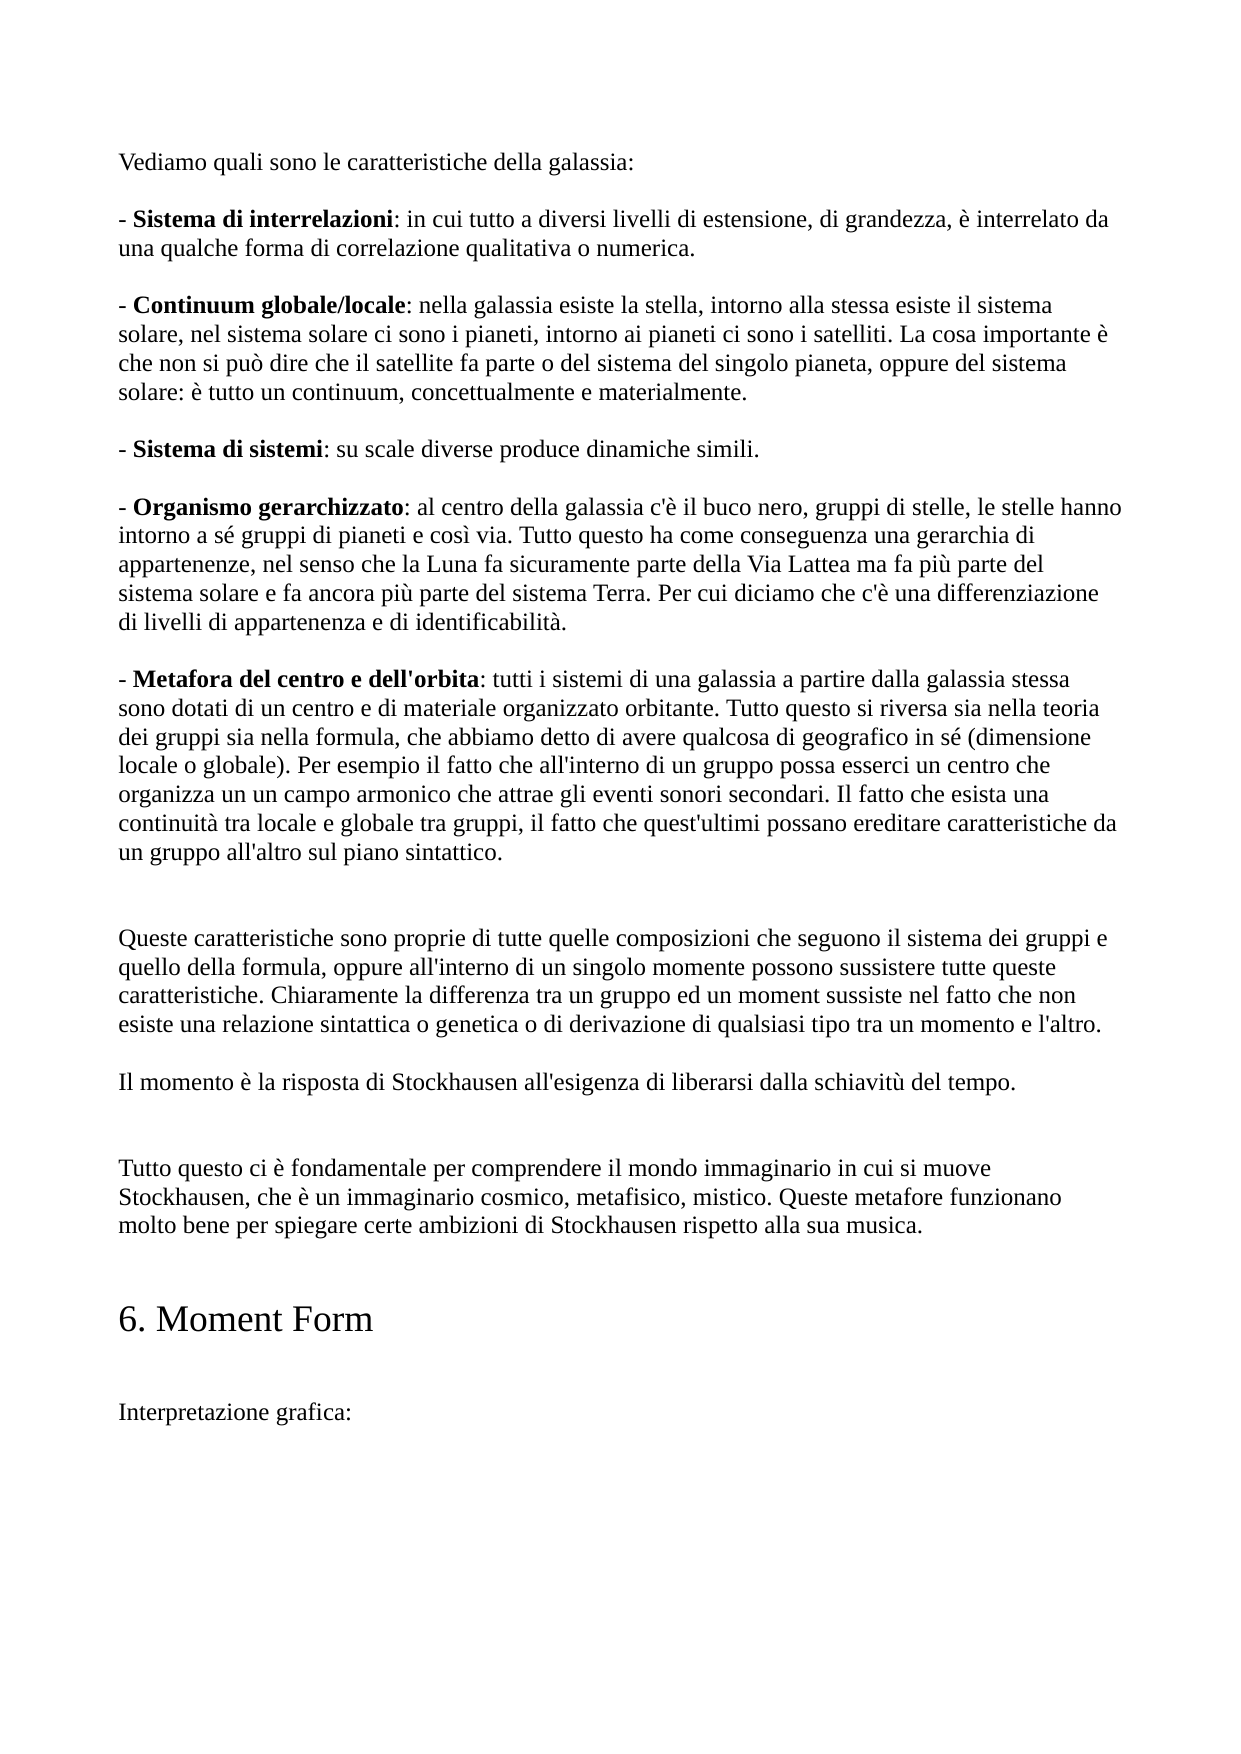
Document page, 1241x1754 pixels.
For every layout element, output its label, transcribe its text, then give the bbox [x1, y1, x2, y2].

text 6. Moment Form [118, 1297, 1122, 1340]
text Interpretazione grafica: [118, 1340, 1122, 1426]
text Vediamo quali sono le caratteristiche della galassia: - Sistema di interrelazioni: in cui tutto a diversi livelli di estensione, di grandezza, è interrelato da una qualche forma di correlazione qualitativa o numerica. - Continuum globale/locale: nella galassia esiste la stella, intorno alla stessa esiste il sistema solare, nel sistema solare ci sono i pianeti, intorno ai pianeti ci sono i satelliti. La cosa importante è che non si può dire che il satellite fa parte o del sistema del singolo pianeta, oppure del sistema solare: è tutto un continuum, concettualmente e materialmente. - Sistema di sistemi: su scale diverse produce dinamiche simili. - Organismo gerarchizzato: al centro della galassia c'è il buco nero, gruppi di stelle, le stelle hanno intorno a sé gruppi di pianeti e così via. Tutto questo ha come conseguenza una gerarchia di appartenenze, nel senso che la Luna fa sicuramente parte della Via Lattea ma fa più parte del sistema solare e fa ancora più parte del sistema Terra. Per cui diciamo che c'è una differenziazione di livelli di appartenenza e di identificabilità. - Metafora del centro e dell'orbita: tutti i sistemi di una galassia a partire dalla galassia stessa sono dotati di un centro e di materiale organizzato orbitante. Tutto questo si riversa sia nella teoria dei gruppi sia nella formula, che abbiamo detto di avere qualcosa di geografico in sé (dimensione locale o globale). Per esempio il fatto che all'interno di un gruppo possa esserci un centro che organizza un un campo armonico che attrae gli eventi sonori secondari. Il fatto che esista una continuità tra locale e globale tra gruppi, il fatto che quest'ultimi possano ereditare caratteristiche da un gruppo all'altro sul piano sintattico. Queste caratteristiche sono proprie di tutte quelle composizioni che seguono il sistema dei gruppi e quello della formula, oppure all'interno di un singolo momente possono sussistere tutte queste caratteristiche. Chiaramente la differenza tra un gruppo ed un moment sussiste nel fatto che non esiste una relazione sintattica o genetica o di derivazione di qualsiasi tipo tra un momento e l'altro. Il momento è la risposta di Stockhausen all'esigenza di liberarsi dalla schiavitù del tempo. [118, 118, 1122, 1096]
text Tutto questo ci è fondamentale per comprendere il mondo immaginario in cui si muove Stockhausen, che è un immaginario cosmico, metafisico, mistico. Queste metafore funzionano molto bene per spiegare certe ambizioni di Stockhausen rispetto alla sua musica. [118, 1153, 1122, 1239]
